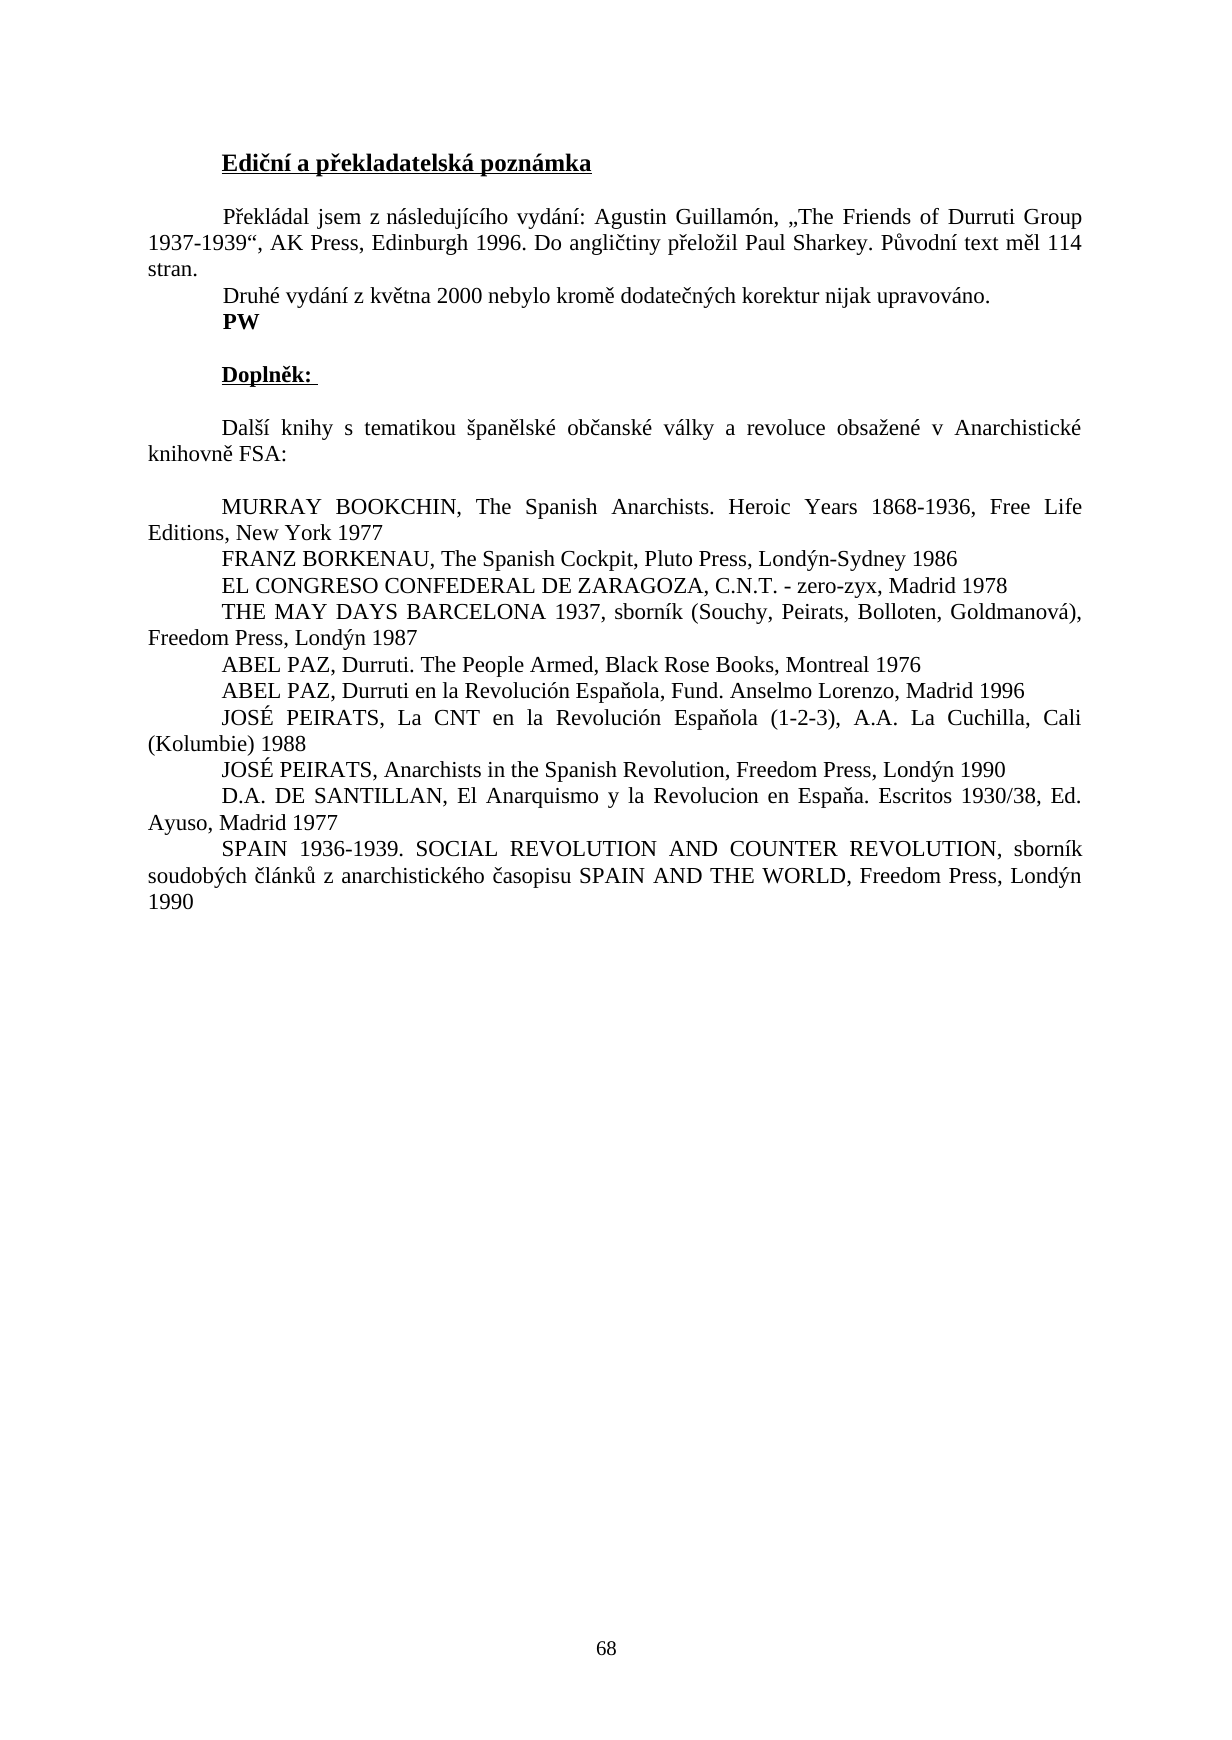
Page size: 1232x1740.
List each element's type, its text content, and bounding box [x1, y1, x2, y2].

text Ediční a překladatelská poznámka [148, 148, 1083, 176]
text EL CONGRESO CONFEDERAL DE ZARAGOZA, C.N.T. - zero-zyx, Madrid 1978 [148, 572, 1083, 598]
text Druhé vydání z května 2000 nebylo kromě dodatečných korektur nijak upravováno. [148, 282, 1083, 308]
text PW [148, 308, 1083, 334]
text THE MAY DAYS BARCELONA 1937, sborník (Souchy, Peirats, Bolloten, Goldmanová), Freedom Press, Londýn 1987 [148, 598, 1083, 651]
text D.A. DE SANTILLAN, El Anarquismo y la Revolucion en Espaňa. Escritos 1930/38, Ed. Ayuso, Madrid 1977 [148, 783, 1083, 835]
text SPAIN 1936-1939. SOCIAL REVOLUTION AND COUNTER REVOLUTION, sborník soudobých článků z anarchistického časopisu SPAIN AND THE WORLD, Freedom Press, Londýn 1990 [148, 835, 1083, 914]
text JOSÉ PEIRATS, La CNT en la Revolución Espaňola (1-2-3), A.A. La Cuchilla, Cali (Kolumbie) 1988 [148, 703, 1083, 756]
text Překládal jsem z následujícího vydání: Agustin Guillamón, „The Friends of Durruti Group 1937-1939“, AK Press, Edinburgh 1996. Do angličtiny přeložil Paul Sharkey. Původní text měl 114 stran. [148, 203, 1083, 282]
text MURRAY BOOKCHIN, The Spanish Anarchists. Heroic Years 1868-1936, Free Life Editions, New York 1977 [148, 493, 1083, 545]
text Doplněk: [148, 361, 1083, 387]
text JOSÉ PEIRATS, Anarchists in the Spanish Revolution, Freedom Press, Londýn 1990 [148, 756, 1083, 783]
text ABEL PAZ, Durruti. The People Armed, Black Rose Books, Montreal 1976 [148, 651, 1083, 677]
text Další knihy s tematikou španělské občanské války a revoluce obsažené v Anarchistické knihovně FSA: [148, 414, 1083, 466]
text FRANZ BORKENAU, The Spanish Cockpit, Pluto Press, Londýn-Sydney 1986 [148, 545, 1083, 572]
text ABEL PAZ, Durruti en la Revolución Espaňola, Fund. Anselmo Lorenzo, Madrid 1996 [148, 677, 1083, 703]
